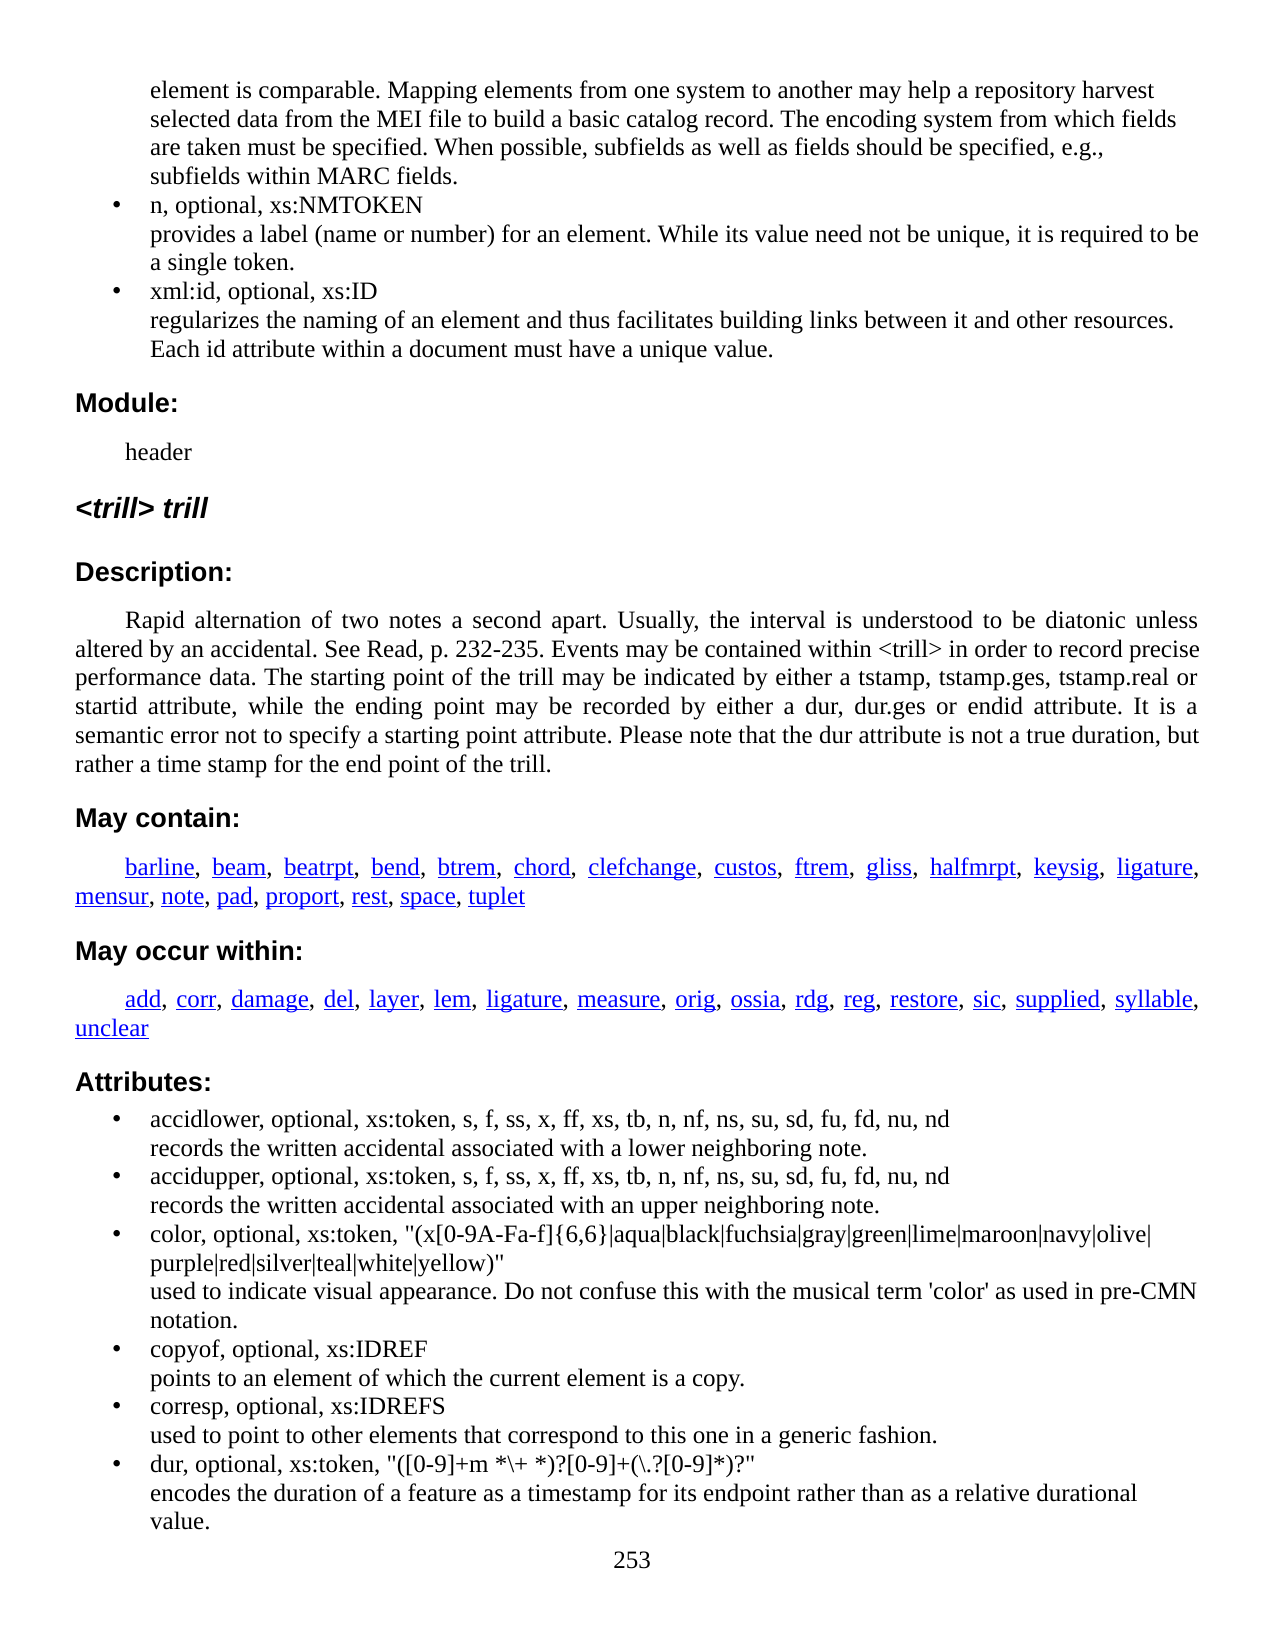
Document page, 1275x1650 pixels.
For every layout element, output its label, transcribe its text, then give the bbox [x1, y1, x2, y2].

subtitle <trill> trill [75, 491, 1200, 524]
subtitle May occur within: [75, 934, 1200, 966]
text add, corr, damage, del, layer, lem, ligature, measure, orig, ossia, rdg, reg, restore, sic, supplied, syllable, unclear [75, 984, 1200, 1041]
subtitle Attributes: [75, 1066, 1200, 1098]
list corresp, optional, xs:IDREFS used to point to other elements that correspond to this one in a generic fashion. [112, 1391, 1200, 1449]
list accidupper, optional, xs:token, s, f, ss, x, ff, xs, tb, n, nf, ns, su, sd, fu, fd, nu, nd records the written accidental associated with an upper neighboring note. [112, 1161, 1200, 1219]
list accidlower, optional, xs:token, s, f, ss, x, ff, xs, tb, n, nf, ns, su, sd, fu, fd, nu, nd records the written accidental associated with a lower neighboring note. [112, 1104, 1200, 1161]
text barline, beam, beatrpt, bend, btrem, chord, clefchange, custos, ftrem, gliss, halfmrpt, keysig, ligature, mensur, note, pad, proport, rest, space, tuplet [75, 852, 1200, 909]
text Rapid alternation of two notes a second apart. Usually, the interval is understood to be diatonic unless altered by an accidental. See Read, p. 232-235. Events may be contained within <trill> in order to record precise performance data. The starting point of the trill may be indicated by either a tstamp, tstamp.ges, tstamp.real or startid attribute, while the ending point may be recorded by either a dur, dur.ges or endid attribute. It is a semantic error not to specify a starting point attribute. Please note that the dur attribute is not a true duration, but rather a time stamp for the end point of the trill. [75, 605, 1200, 777]
subtitle Description: [75, 556, 1200, 587]
subtitle Module: [75, 387, 1200, 419]
list color, optional, xs:token, "(x[0-9A-Fa-f]{6,6}|aqua|black|fuchsia|gray|green|lime|maroon|navy|olive|purple|red|silver|teal|white|yellow)" used to indicate visual appearance. Do not confuse this with the musical term 'color' as used in pre-CMN notation. [112, 1219, 1200, 1334]
list copyof, optional, xs:IDREF points to an element of which the current element is a copy. [112, 1334, 1200, 1391]
list element is comparable. Mapping elements from one system to another may help a repository harvest selected data from the MEI file to build a basic catalog record. The encoding system from which fields are taken must be specified. When possible, subfields as well as fields should be specified, e.g., subfields within MARC fields. [112, 75, 1200, 190]
list dur, optional, xs:token, "([0-9]+m *\+ *)?[0-9]+(\.?[0-9]*)?" encodes the duration of a feature as a timestamp for its endpoint rather than as a relative durational value. [112, 1449, 1200, 1535]
text header [75, 437, 1200, 466]
subtitle May contain: [75, 802, 1200, 834]
list n, optional, xs:NMTOKEN provides a label (name or number) for an element. While its value need not be unique, it is required to be a single token. [112, 190, 1200, 276]
list xml:id, optional, xs:ID regularizes the naming of an element and thus facilitates building links between it and other resources. Each id attribute within a document must have a unique value. [112, 276, 1200, 362]
